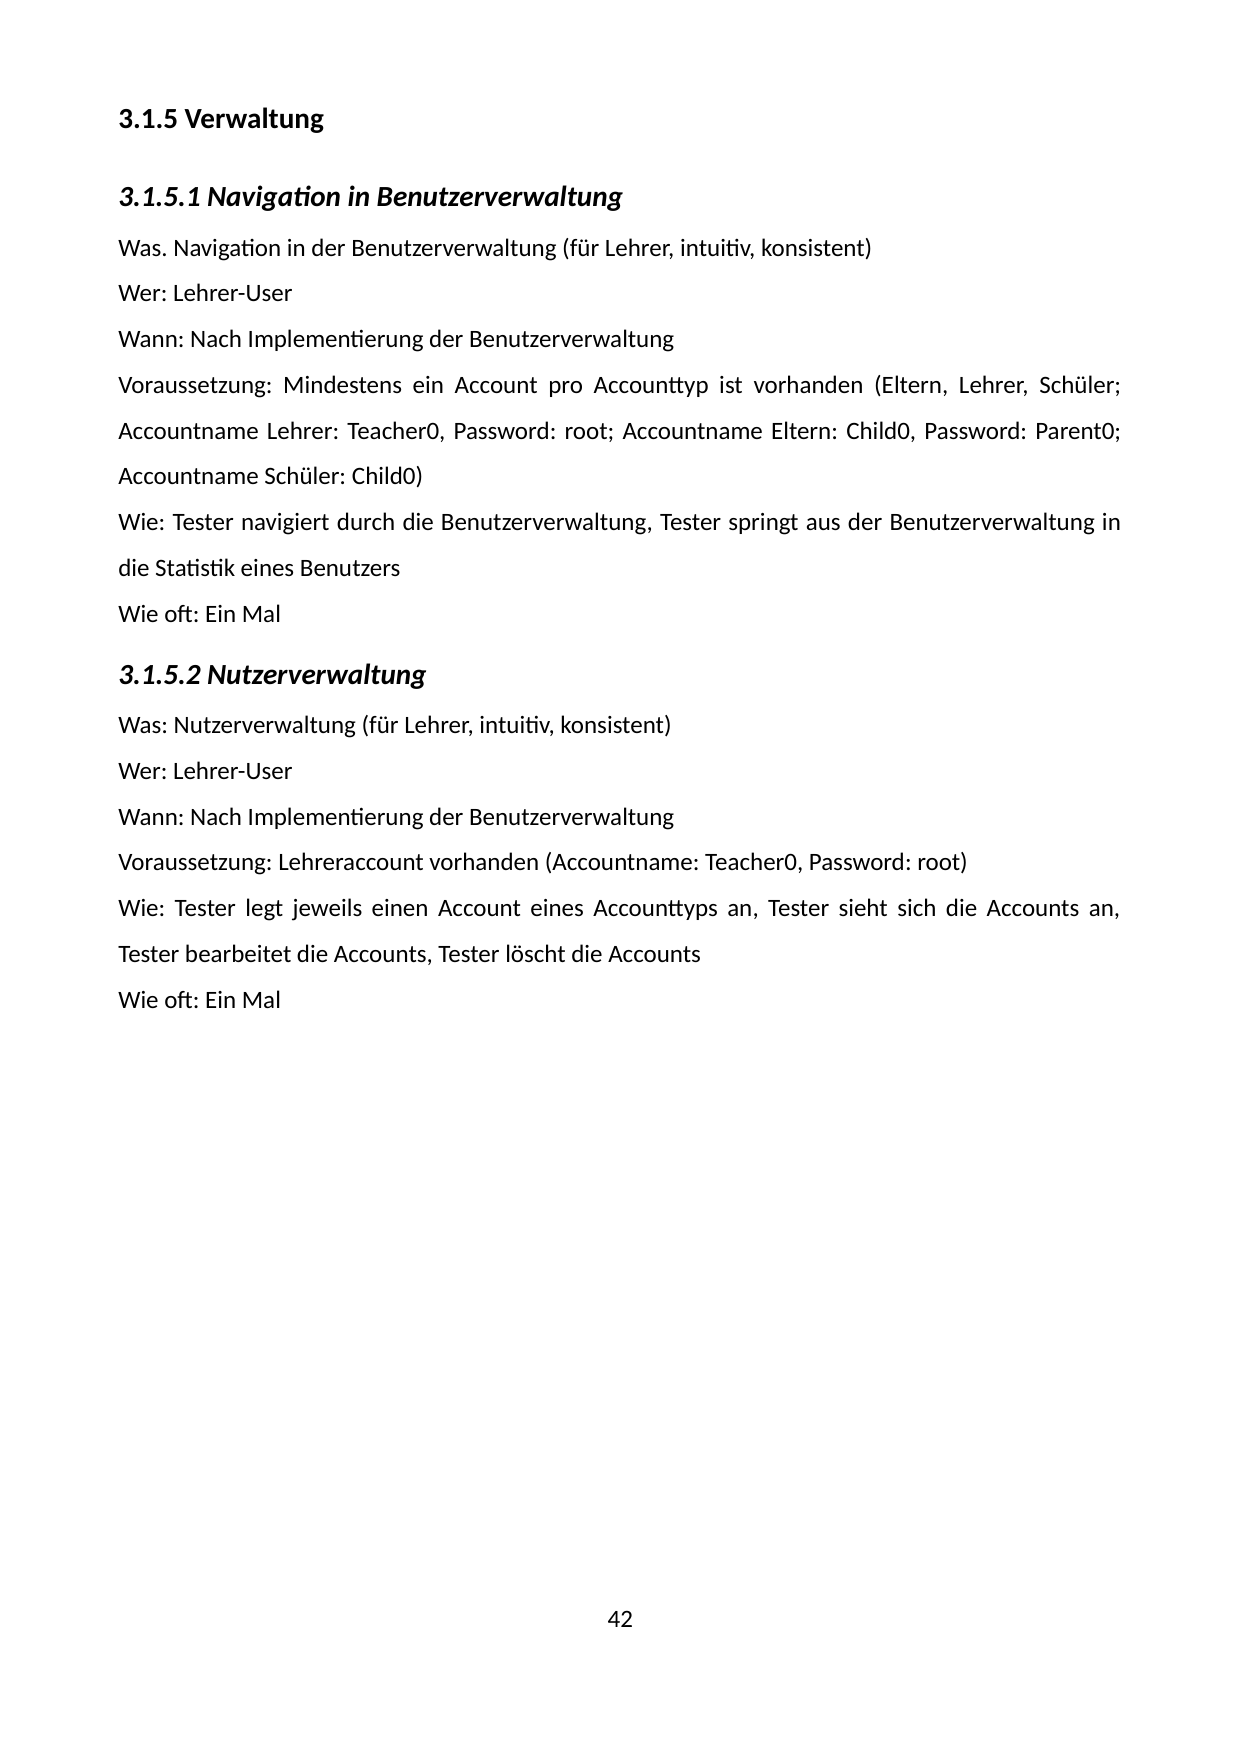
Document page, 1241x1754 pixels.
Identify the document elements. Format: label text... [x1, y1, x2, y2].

subtitle 3.1.5.1 Navigation in Benutzerverwaltung [118, 178, 1122, 214]
subtitle 3.1.5.2 Nutzerverwaltung [118, 656, 1122, 692]
text Voraussetzung: Lehreraccount vorhanden (Accountname: Teacher0, Password: root) [118, 847, 1122, 877]
text Wer: Lehrer-User [118, 278, 1122, 308]
text Was. Navigation in der Benutzerverwaltung (für Lehrer, intuitiv, konsistent) [118, 232, 1122, 262]
text Voraussetzung: Mindestens ein Account pro Accounttyp ist vorhanden (Eltern, Lehrer, Schüler; Accountname Lehrer: Teacher0, Password: root; Accountname Eltern: Child0, Password: Parent0; Accountname Schüler: Child0) [118, 369, 1122, 491]
text Wie: Tester navigiert durch die Benutzerverwaltung, Tester springt aus der Benutzerverwaltung in die Statistik eines Benutzers [118, 506, 1122, 582]
text Wie: Tester legt jeweils einen Account eines Accounttyps an, Tester sieht sich die Accounts an, Tester bearbeitet die Accounts, Tester löscht die Accounts [118, 892, 1122, 968]
text Wann: Nach Implementierung der Benutzerverwaltung [118, 801, 1122, 831]
subtitle 3.1.5 Verwaltung [118, 100, 1122, 136]
text Wie oft: Ein Mal [118, 598, 1122, 628]
text Wann: Nach Implementierung der Benutzerverwaltung [118, 323, 1122, 354]
text Was: Nutzerverwaltung (für Lehrer, intuitiv, konsistent) [118, 709, 1122, 740]
text Wer: Lehrer-User [118, 755, 1122, 786]
text Wie oft: Ein Mal [118, 984, 1122, 1014]
